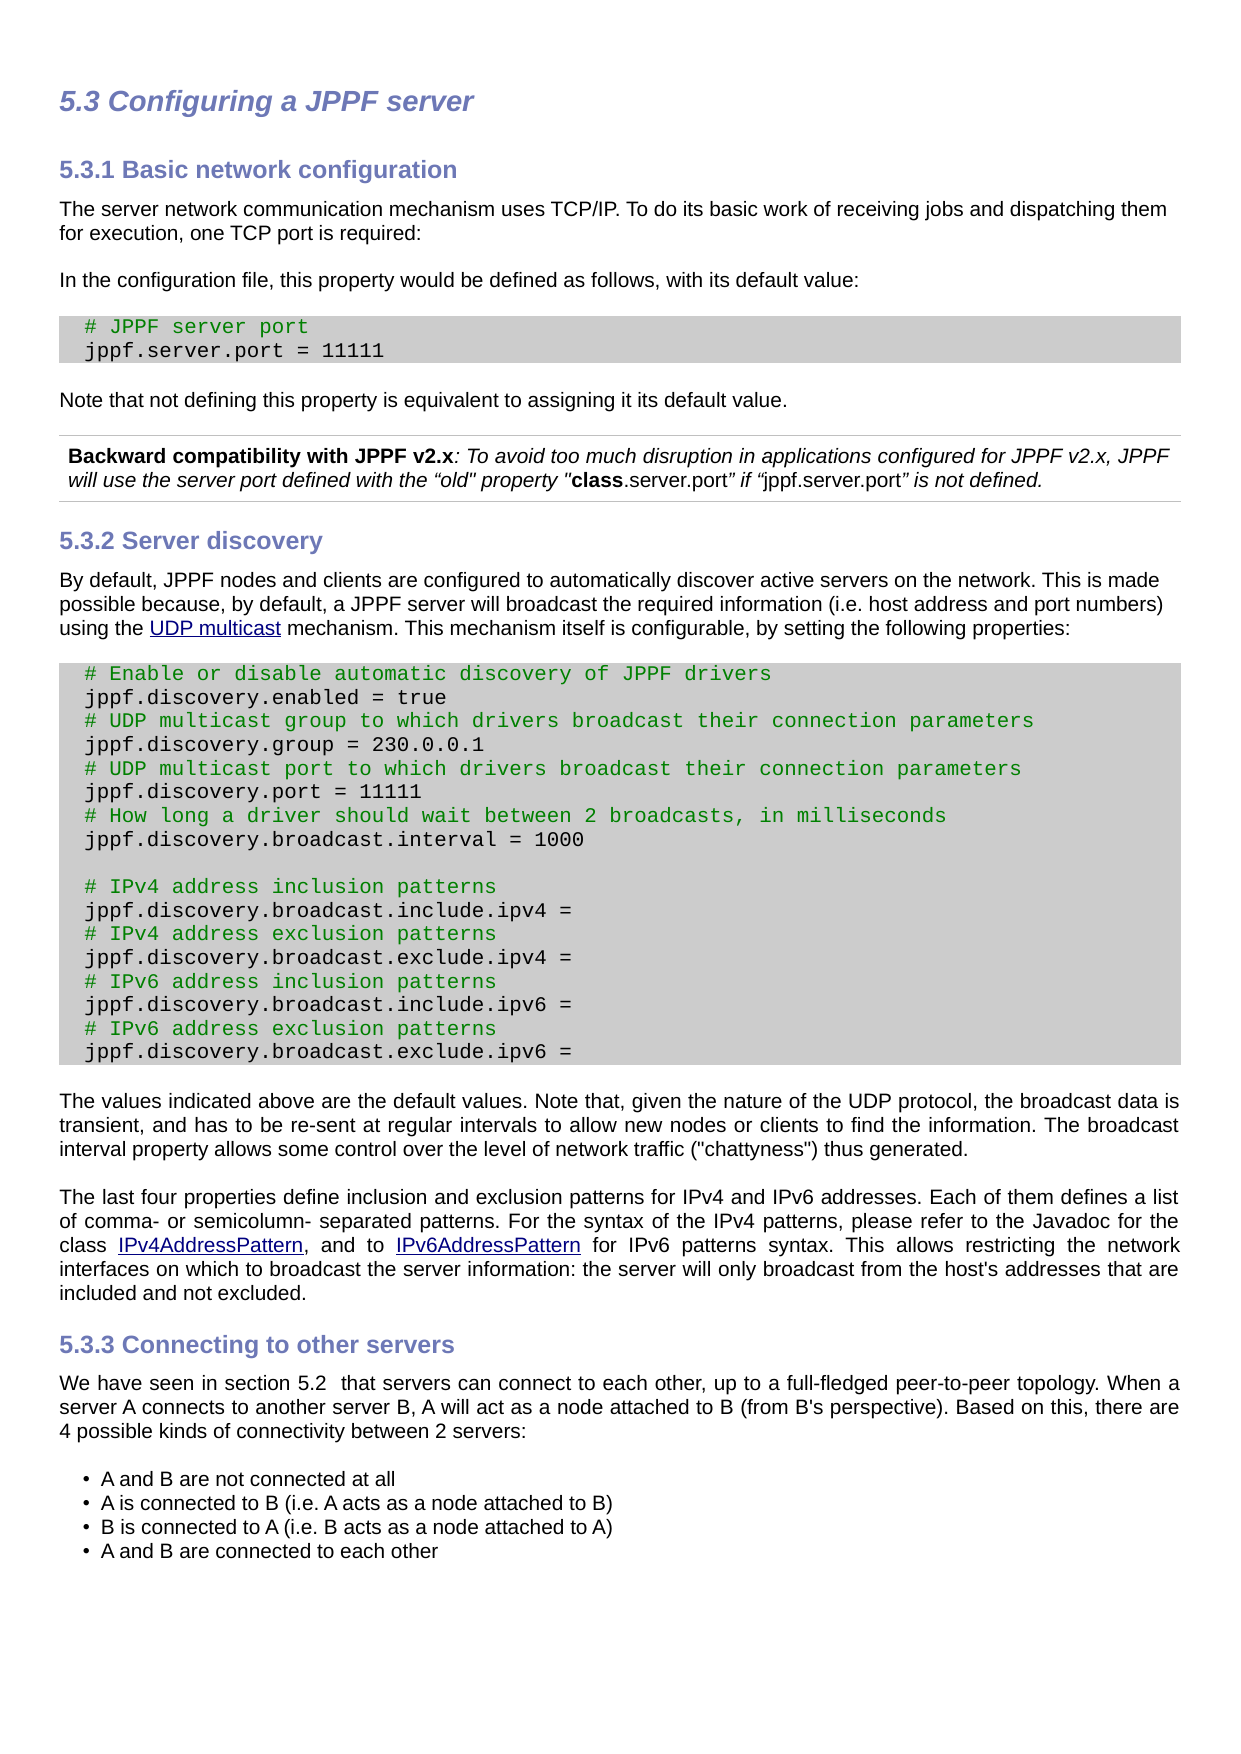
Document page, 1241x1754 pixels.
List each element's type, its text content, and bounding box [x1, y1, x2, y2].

text jppf.discovery.broadcast.exclude.ipv4 = [59, 947, 1181, 971]
list A and B are not connected at all [83, 1467, 1181, 1491]
text In the configuration file, this property would be defined as follows, with its default value: [59, 268, 1181, 292]
text # IPv6 address inclusion patterns [59, 971, 1181, 994]
text Backward compatibility with JPPF v2.x: To avoid too much disruption in applications configured for JPPF v2.x, JPPF will use the server port defined with the “old" property "class.server.port” if “jppf.server.port” is not defined. [59, 436, 1181, 501]
text # Enable or disable automatic discovery of JPPF drivers jppf.discovery.enabled = true [59, 663, 1181, 711]
text jppf.discovery.broadcast.include.ipv4 = [59, 900, 1181, 923]
list A and B are connected to each other [83, 1539, 1181, 1563]
text The server network communication mechanism uses TCP/IP. To do its basic work of receiving jobs and dispatching them for execution, one TCP port is required: [59, 196, 1181, 244]
text The values indicated above are the default values. Note that, given the nature of the UDP protocol, the broadcast data is transient, and has to be re-sent at regular intervals to allow new nodes or clients to find the information. The broadcast interval property allows some control over the level of network traffic ("chattyness") thus generated. [59, 1089, 1181, 1161]
text # IPv6 address exclusion patterns [59, 1018, 1181, 1042]
text # IPv4 address inclusion patterns [59, 876, 1181, 900]
text By default, JPPF nodes and clients are configured to automatically discover active servers on the network. This is made possible because, by default, a JPPF server will broadcast the required information (i.e. host address and port numbers) using the UDP multicast mechanism. This mechanism itself is configurable, by setting the following properties: [59, 567, 1181, 639]
subtitle Connecting to other servers [59, 1330, 1181, 1358]
subtitle Server discovery [59, 526, 1181, 555]
list B is connected to A (i.e. B acts as a node attached to A) [83, 1515, 1181, 1539]
text jppf.discovery.broadcast.exclude.ipv6 = [59, 1042, 1181, 1065]
subtitle Basic network configuration [59, 155, 1181, 184]
text # IPv4 address exclusion patterns [59, 923, 1181, 947]
text jppf.discovery.broadcast.include.ipv6 = [59, 994, 1181, 1018]
text The last four properties define inclusion and exclusion patterns for IPv4 and IPv6 addresses. Each of them defines a list of comma- or semicolumn- separated patterns. For the syntax of the IPv4 patterns, please refer to the Javadoc for the class IPv4AddressPattern, and to IPv6AddressPattern for IPv6 patterns syntax. This allows restricting the network interfaces on which to broadcast the server information: the server will only broadcast from the host's addresses that are included and not excluded. [59, 1185, 1181, 1305]
text # UDP multicast group to which drivers broadcast their connection parameters jppf.discovery.group = 230.0.0.1 # UDP multicast port to which drivers broadcast their connection parameters jppf.discovery.port = 11111 # How long a driver should wait between 2 broadcasts, in milliseconds jppf.discovery.broadcast.interval = 1000 [59, 711, 1181, 852]
text jppf.server.port = 11111 [59, 340, 1181, 363]
text We have seen in section 5.2 that servers can connect to each other, up to a full-fledged peer-to-peer topology. When a server A connects to another server B, A will act as a node attached to B (from B's perspective). Based on this, there are 4 possible kinds of connectivity between 2 servers: [59, 1371, 1181, 1443]
list A is connected to B (i.e. A acts as a node attached to B) [83, 1491, 1181, 1515]
text Note that not defining this property is equivalent to assigning it its default value. [59, 387, 1181, 411]
subtitle Configuring a JPPF server [59, 84, 1181, 118]
text # JPPF server port [59, 316, 1181, 340]
